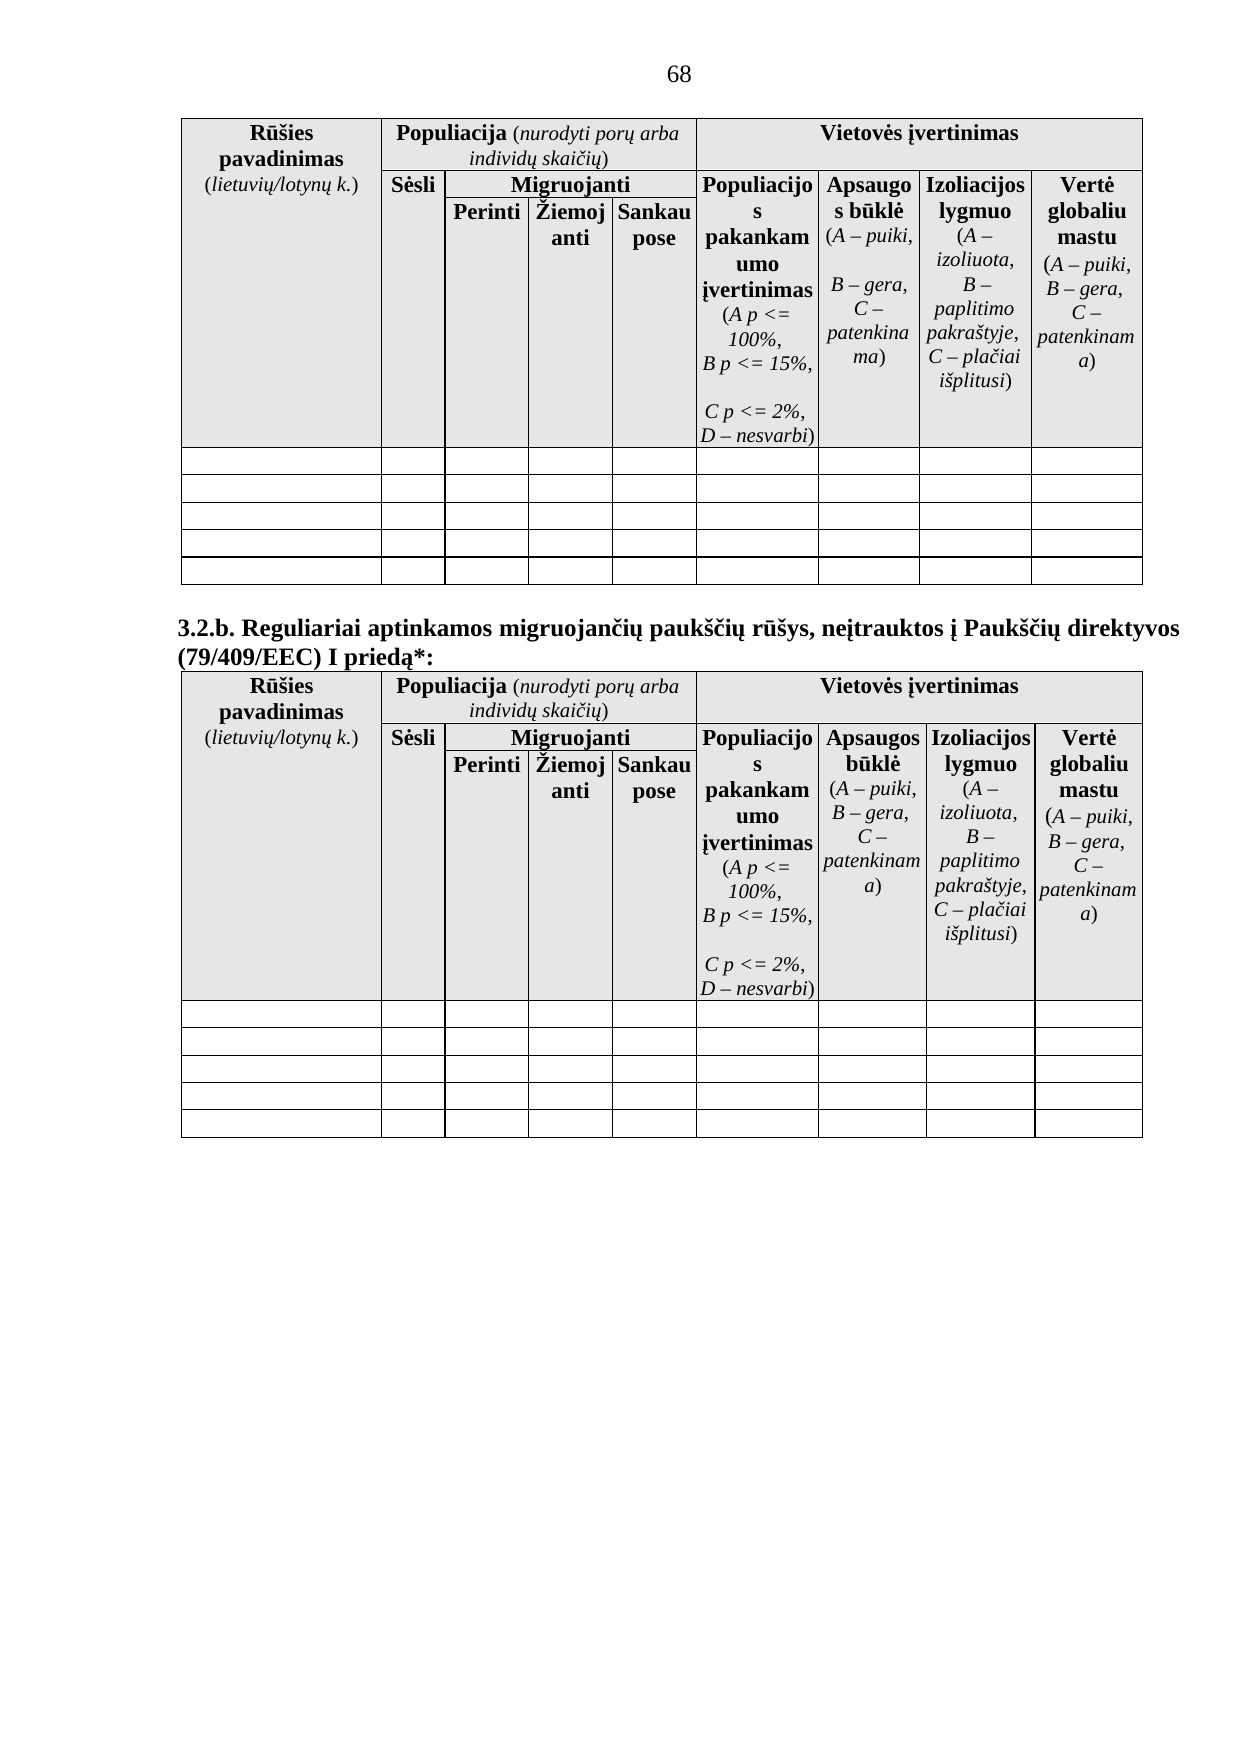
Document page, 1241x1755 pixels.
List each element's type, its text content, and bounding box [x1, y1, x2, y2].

table_cell [927, 1028, 1034, 1054]
table_cell [819, 530, 919, 556]
table_cell [927, 1056, 1034, 1082]
table_cell [819, 1001, 926, 1027]
table_cell [446, 1001, 528, 1027]
table_cell [613, 1001, 696, 1027]
table_cell [446, 1028, 528, 1054]
table_cell [446, 503, 528, 529]
table_cell [182, 1083, 381, 1109]
table_cell [613, 448, 696, 474]
table_cell [182, 475, 381, 502]
table_cell Apsaugos būklė (A – puiki, B – gera, C – patenkinama) [819, 724, 926, 1000]
table_cell [446, 558, 528, 584]
table_cell [382, 1028, 444, 1054]
table_cell [1032, 558, 1142, 584]
table_cell [697, 1110, 818, 1137]
table_cell [697, 503, 818, 529]
table_cell [697, 1028, 818, 1054]
table_cell [1036, 1083, 1142, 1109]
table_cell [529, 1056, 612, 1082]
table_cell [182, 503, 381, 529]
table_cell [613, 558, 696, 584]
table_cell Vertė globaliu mastu (A – puiki, B – gera, C – patenkinama) [1036, 724, 1142, 1000]
table_cell Žiemojanti [529, 198, 612, 447]
table_cell [446, 1083, 528, 1109]
table_cell Populiacijos pakankamumo įvertinimas (A p <= 100%, B p <= 15%, C p <= 2%, D – nesvarbi) [697, 171, 818, 447]
table_cell [819, 1110, 926, 1137]
table_cell Sankaupose [613, 198, 696, 447]
table_cell [819, 1028, 926, 1054]
table_cell [446, 1110, 528, 1137]
table_cell Apsaugos būklė (A – puiki, B – gera, C – patenkinama) [819, 171, 919, 447]
table_cell Sėsli [382, 171, 444, 447]
table_cell [182, 1056, 381, 1082]
table_cell [920, 448, 1031, 474]
table_cell [446, 448, 528, 474]
table_cell [819, 448, 919, 474]
table_cell [1032, 475, 1142, 502]
table_cell [1032, 530, 1142, 556]
text 3.2.b. Reguliariai aptinkamos migruojančių paukščių rūšys, neįtrauktos į Paukščių direktyvos (79/409/EEC) I priedą*: [177, 613, 1181, 671]
table_cell [613, 530, 696, 556]
table_cell [920, 475, 1031, 502]
table_cell [382, 558, 444, 584]
table_cell [697, 558, 818, 584]
table_cell [927, 1083, 1034, 1109]
table_cell [529, 1083, 612, 1109]
table_cell [697, 1083, 818, 1109]
table_header Rūšies pavadinimas (lietuvių/lotynų k.) [182, 672, 381, 1000]
table_cell Izoliacijos lygmuo (A – izoliuota, B – paplitimo pakraštyje, C – plačiai išplitusi) [927, 724, 1034, 1000]
table_cell Žiemojanti [529, 751, 612, 1000]
table_header Rūšies pavadinimas (lietuvių/lotynų k.) [182, 119, 381, 447]
table_cell [446, 1056, 528, 1082]
table_cell [529, 503, 612, 529]
table_cell [182, 1001, 381, 1027]
table_cell [613, 1083, 696, 1109]
table_cell [920, 503, 1031, 529]
table_cell [613, 475, 696, 502]
table_cell [529, 530, 612, 556]
table_cell Populiacijos pakankamumo įvertinimas (A p <= 100%, B p <= 15%, C p <= 2%, D – nesvarbi) [697, 724, 818, 1000]
table_cell [529, 1028, 612, 1054]
table_cell [382, 1056, 444, 1082]
table_cell [182, 1028, 381, 1054]
table_cell [182, 448, 381, 474]
table_cell [819, 1056, 926, 1082]
table_cell [927, 1001, 1034, 1027]
table_cell [819, 503, 919, 529]
table_cell Izoliacijos lygmuo (A – izoliuota, B – paplitimo pakraštyje, C – plačiai išplitusi) [920, 171, 1031, 447]
table_cell [697, 475, 818, 502]
table_cell [382, 1001, 444, 1027]
table_cell [920, 558, 1031, 584]
table_cell [927, 1110, 1034, 1137]
table_cell [382, 475, 444, 502]
table_cell [819, 558, 919, 584]
table_cell [819, 1083, 926, 1109]
table_cell [529, 558, 612, 584]
table_header Vietovės įvertinimas [697, 119, 1142, 169]
table_cell Vertė globaliu mastu (A – puiki, B – gera, C – patenkinama) [1032, 171, 1142, 447]
table_cell [529, 1001, 612, 1027]
table_cell [1036, 1028, 1142, 1054]
table_header Populiacija (nurodyti porų arba individų skaičių) [382, 672, 696, 722]
table_cell [529, 448, 612, 474]
table_cell [1032, 448, 1142, 474]
table_cell Perinti [446, 751, 528, 1000]
table_cell [382, 1110, 444, 1137]
table_cell Sėsli [382, 724, 444, 1000]
table_cell [697, 1056, 818, 1082]
table_cell [529, 1110, 612, 1137]
table_cell [613, 1110, 696, 1137]
table_cell [697, 1001, 818, 1027]
table_cell [382, 1083, 444, 1109]
table_cell Migruojanti [446, 171, 696, 197]
table_cell [382, 448, 444, 474]
table_cell [697, 530, 818, 556]
table_cell Migruojanti [446, 724, 696, 750]
table_cell [446, 475, 528, 502]
table_cell [613, 503, 696, 529]
table_cell Sankaupose [613, 751, 696, 1000]
table_header Populiacija (nurodyti porų arba individų skaičių) [382, 119, 696, 169]
table_cell [1036, 1056, 1142, 1082]
table_cell [920, 530, 1031, 556]
table_cell [613, 1028, 696, 1054]
table_cell [1036, 1110, 1142, 1137]
table_cell [697, 448, 818, 474]
table_header Vietovės įvertinimas [697, 672, 1142, 722]
table_cell [613, 1056, 696, 1082]
table_cell [182, 530, 381, 556]
table_cell [529, 475, 612, 502]
table_cell [382, 530, 444, 556]
table_cell [446, 530, 528, 556]
table_cell [382, 503, 444, 529]
table_cell [1036, 1001, 1142, 1027]
table_cell [182, 558, 381, 584]
table_cell [182, 1110, 381, 1137]
table_cell [819, 475, 919, 502]
table_cell Perinti [446, 198, 528, 447]
table_cell [1032, 503, 1142, 529]
